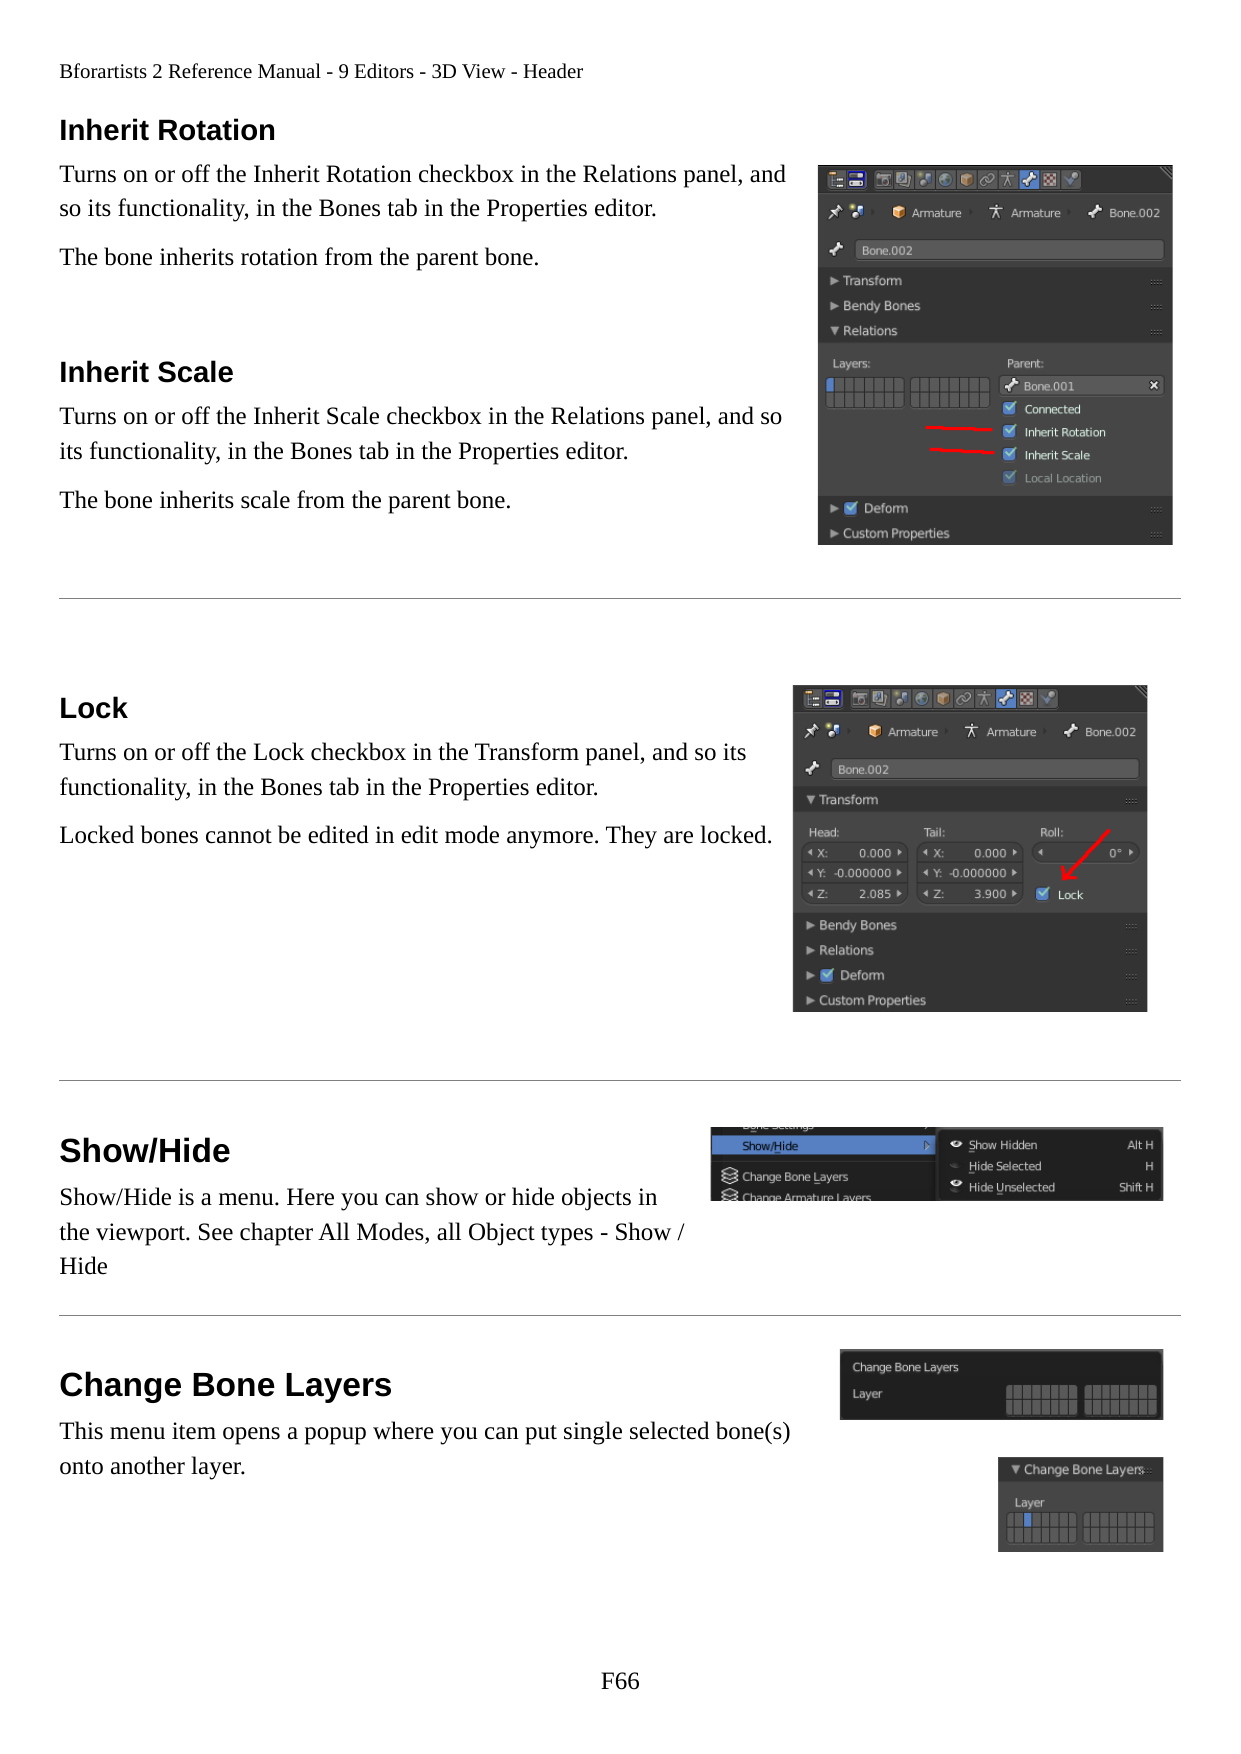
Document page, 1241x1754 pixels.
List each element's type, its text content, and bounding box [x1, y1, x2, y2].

subtitle Show/Hide [59, 1131, 710, 1169]
picture [998, 1457, 1164, 1552]
text Locked bones cannot be edited in edit mode anymore. They are locked. [59, 821, 792, 849]
picture [839, 1349, 1164, 1420]
text Turns on or off the Lock checkbox in the Transform panel, and so its functionality, in the Bones tab in the Properties editor. [59, 737, 792, 800]
subtitle [1164, 1365, 1181, 1404]
text The bone inherits scale from the parent bone. [59, 485, 817, 514]
subtitle [1173, 355, 1181, 389]
text This menu item opens a popup where you can put single selected bone(s) onto another layer. [59, 1416, 1181, 1479]
picture [710, 1127, 1164, 1201]
text Show/Hide is a menu. Here you can show or hide objects in the viewport. See chapter All Modes, all Object types - Show / Hide [59, 1182, 1181, 1280]
text Turns on or off the Inherit Rotation checkbox in the Relations panel, and so its functionality, in the Bones tab in the Properties editor. [59, 159, 1181, 222]
subtitle [1148, 691, 1181, 724]
text The bone inherits rotation from the parent bone. [59, 242, 817, 271]
subtitle Inherit Scale [59, 355, 817, 389]
subtitle Change Bone Layers [59, 1365, 839, 1404]
picture [817, 165, 1173, 545]
text Turns on or off the Inherit Scale checkbox in the Relations panel, and so its functionality, in the Bones tab in the Properties editor. [59, 401, 817, 464]
subtitle Inherit Rotation [59, 113, 1181, 146]
subtitle Lock [59, 691, 792, 724]
picture [792, 685, 1148, 1012]
subtitle [1164, 1131, 1181, 1169]
